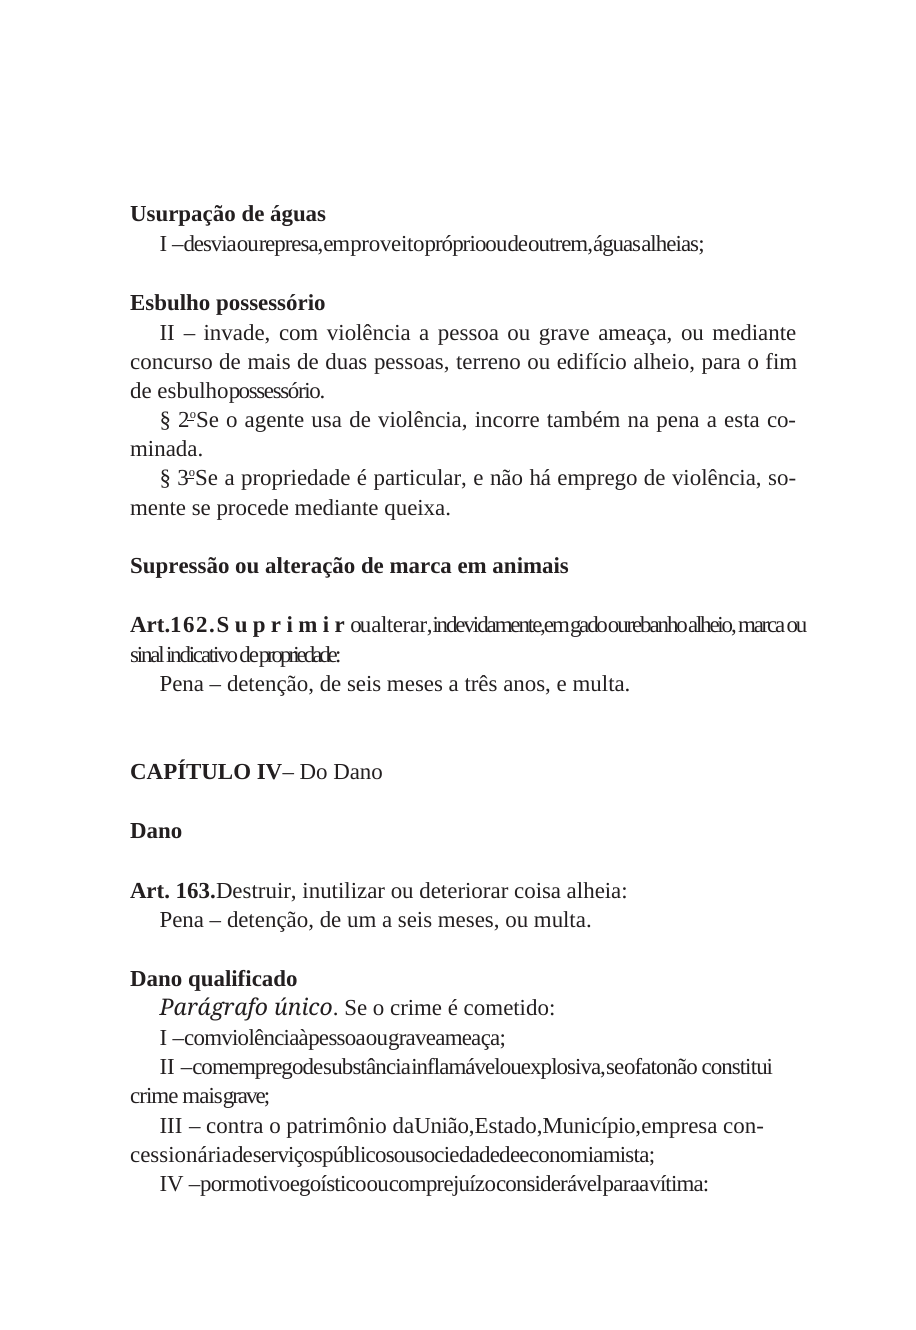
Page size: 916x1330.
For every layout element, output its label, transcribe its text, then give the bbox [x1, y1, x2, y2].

text § 3oSe a propriedade é particular, e não há emprego de violência, so- mente se procede mediante queixa. [130, 464, 798, 520]
list –comviolênciaàpessoaougraveameaça; [159, 1024, 809, 1050]
text Art.162.Suprimiroualterar,indevidamente,emgadoourebanhoalheio, marca ou sinal indicativo depropriedade: [130, 611, 809, 667]
list – contra o patrimônio daUnião,Estado,Município,empresa con- cessionáriadeserviçospúblicosousociedadedeeconomiamista; [130, 1112, 798, 1167]
subtitle Usurpação de águas [130, 200, 809, 227]
subtitle Supressão ou alteração de marca em animais [130, 552, 809, 579]
subtitle Dano [130, 817, 809, 844]
subtitle Dano qualificado [130, 964, 809, 991]
text § 2oSe o agente usa de violência, incorre também na pena a esta co- minada. [130, 406, 798, 462]
list – invade, com violência a pessoa ou grave ameaça, ou mediante concurso de mais de duas pessoas, terreno ou edifício alheio, para o fim de esbulhopossessório. [130, 318, 798, 403]
text Pena – detenção, de seis meses a três anos, e multa. [159, 670, 809, 696]
list –desviaourepresa,emproveitoprópriooudeoutrem,águasalheias; [159, 230, 809, 256]
list –comempregodesubstânciainflamávelouexplosiva,seofatonão constitui crime maisgrave; [130, 1053, 798, 1109]
text CAPÍTULO IV– Do Dano [130, 758, 809, 785]
subtitle Esbulho possessório [130, 289, 809, 315]
list –pormotivoegoísticooucomprejuízoconsiderávelparaavítima: [159, 1170, 809, 1197]
text Parágrafo único. Se o crime é cometido: [159, 991, 809, 1023]
text Art. 163.Destruir, inutilizar ou deteriorar coisa alheia: Pena – detenção, de um a seis meses, ou multa. [130, 877, 674, 932]
